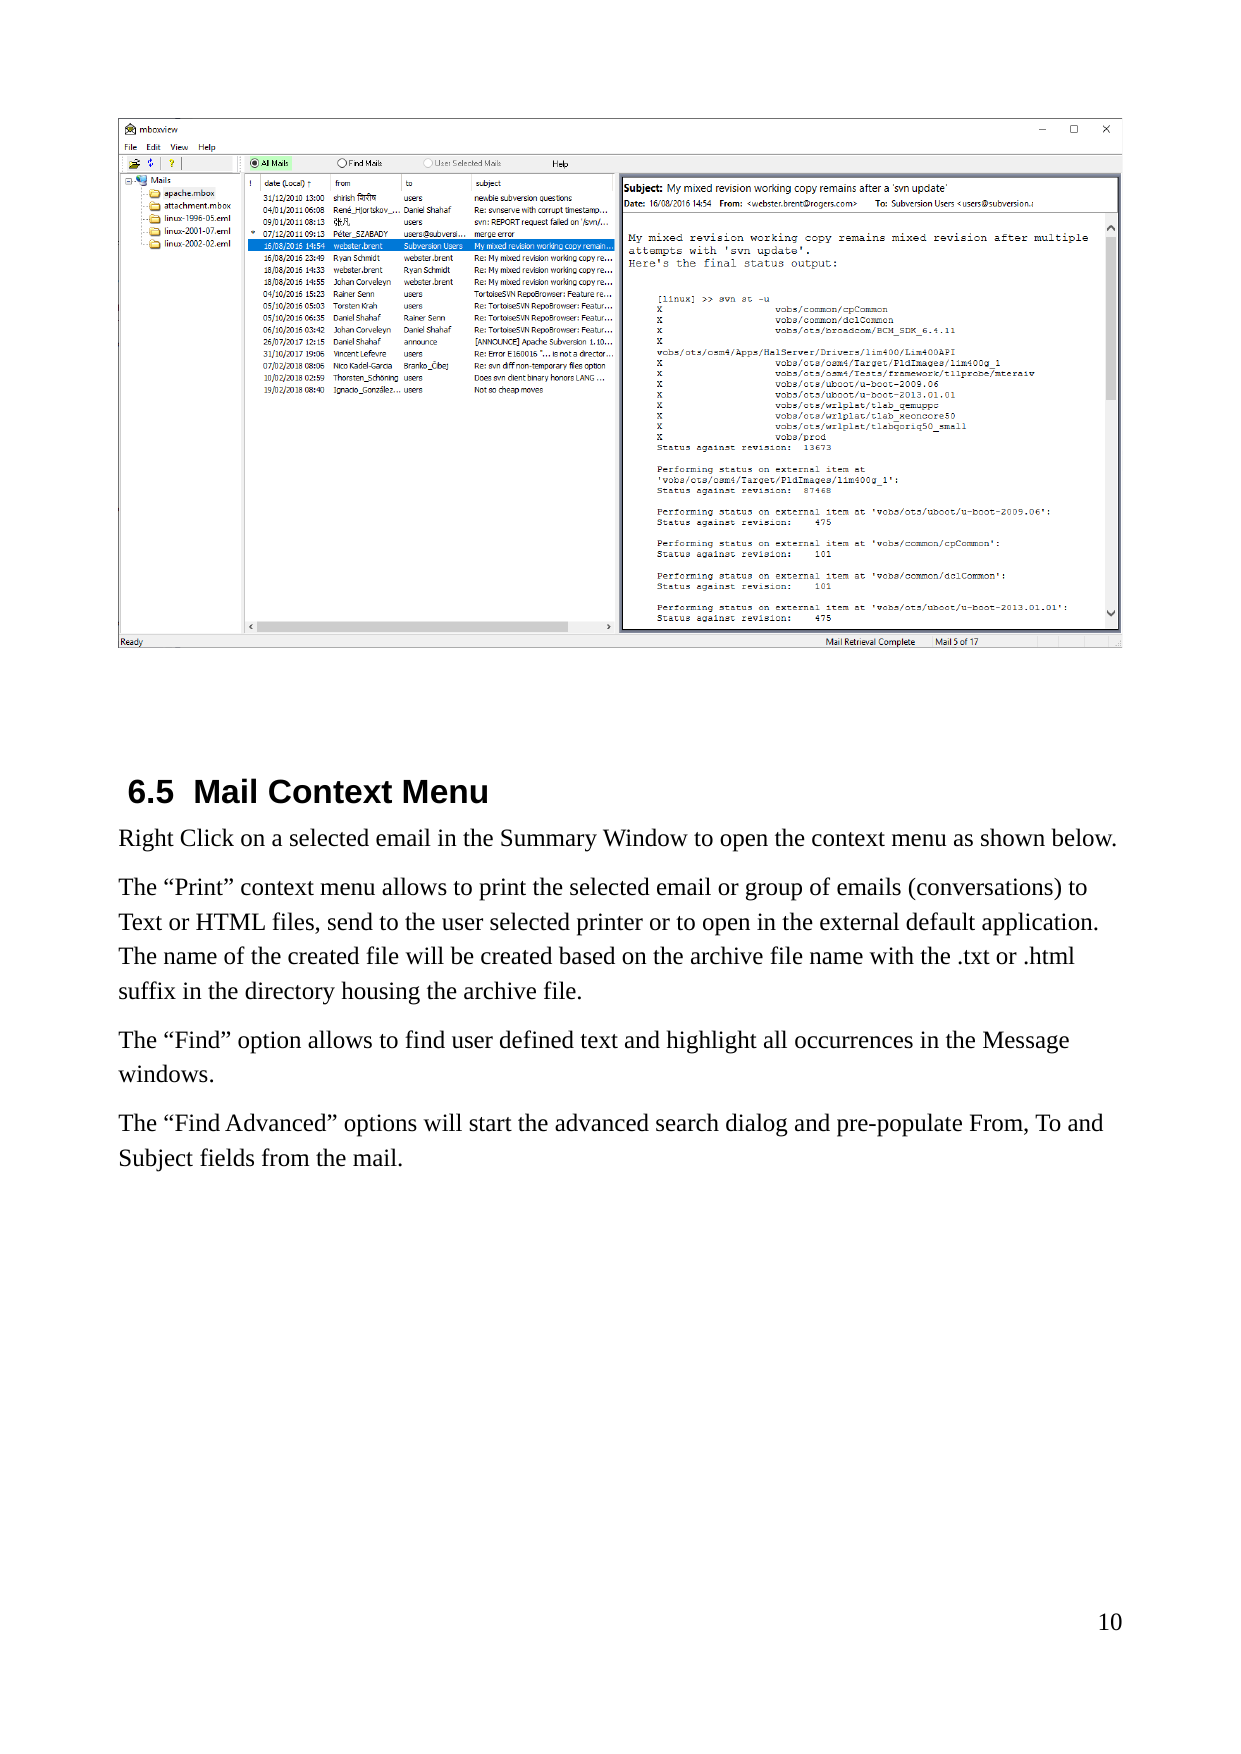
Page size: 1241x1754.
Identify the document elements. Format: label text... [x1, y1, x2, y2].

picture [118, 118, 1123, 648]
subtitle Mail Context Menu [118, 772, 1122, 811]
text The “Print” context menu allows to print the selected email or group of emails (conversations) to Text or HTML files, send to the user selected printer or to open in the external default application. The name of the created file will be created based on the archive file name with the .txt or .html suffix in the directory housing the archive file. [118, 872, 1122, 1004]
text The “Find Advanced” options will start the advanced search dialog and pre-populate From, To and Subject fields from the mail. [118, 1108, 1122, 1172]
text The “Find” option allows to find user defined text and highlight all occurrences in the Message windows. [118, 1025, 1122, 1088]
text Right Click on a selected email in the Summary Window to open the context menu as shown below. [118, 823, 1122, 852]
